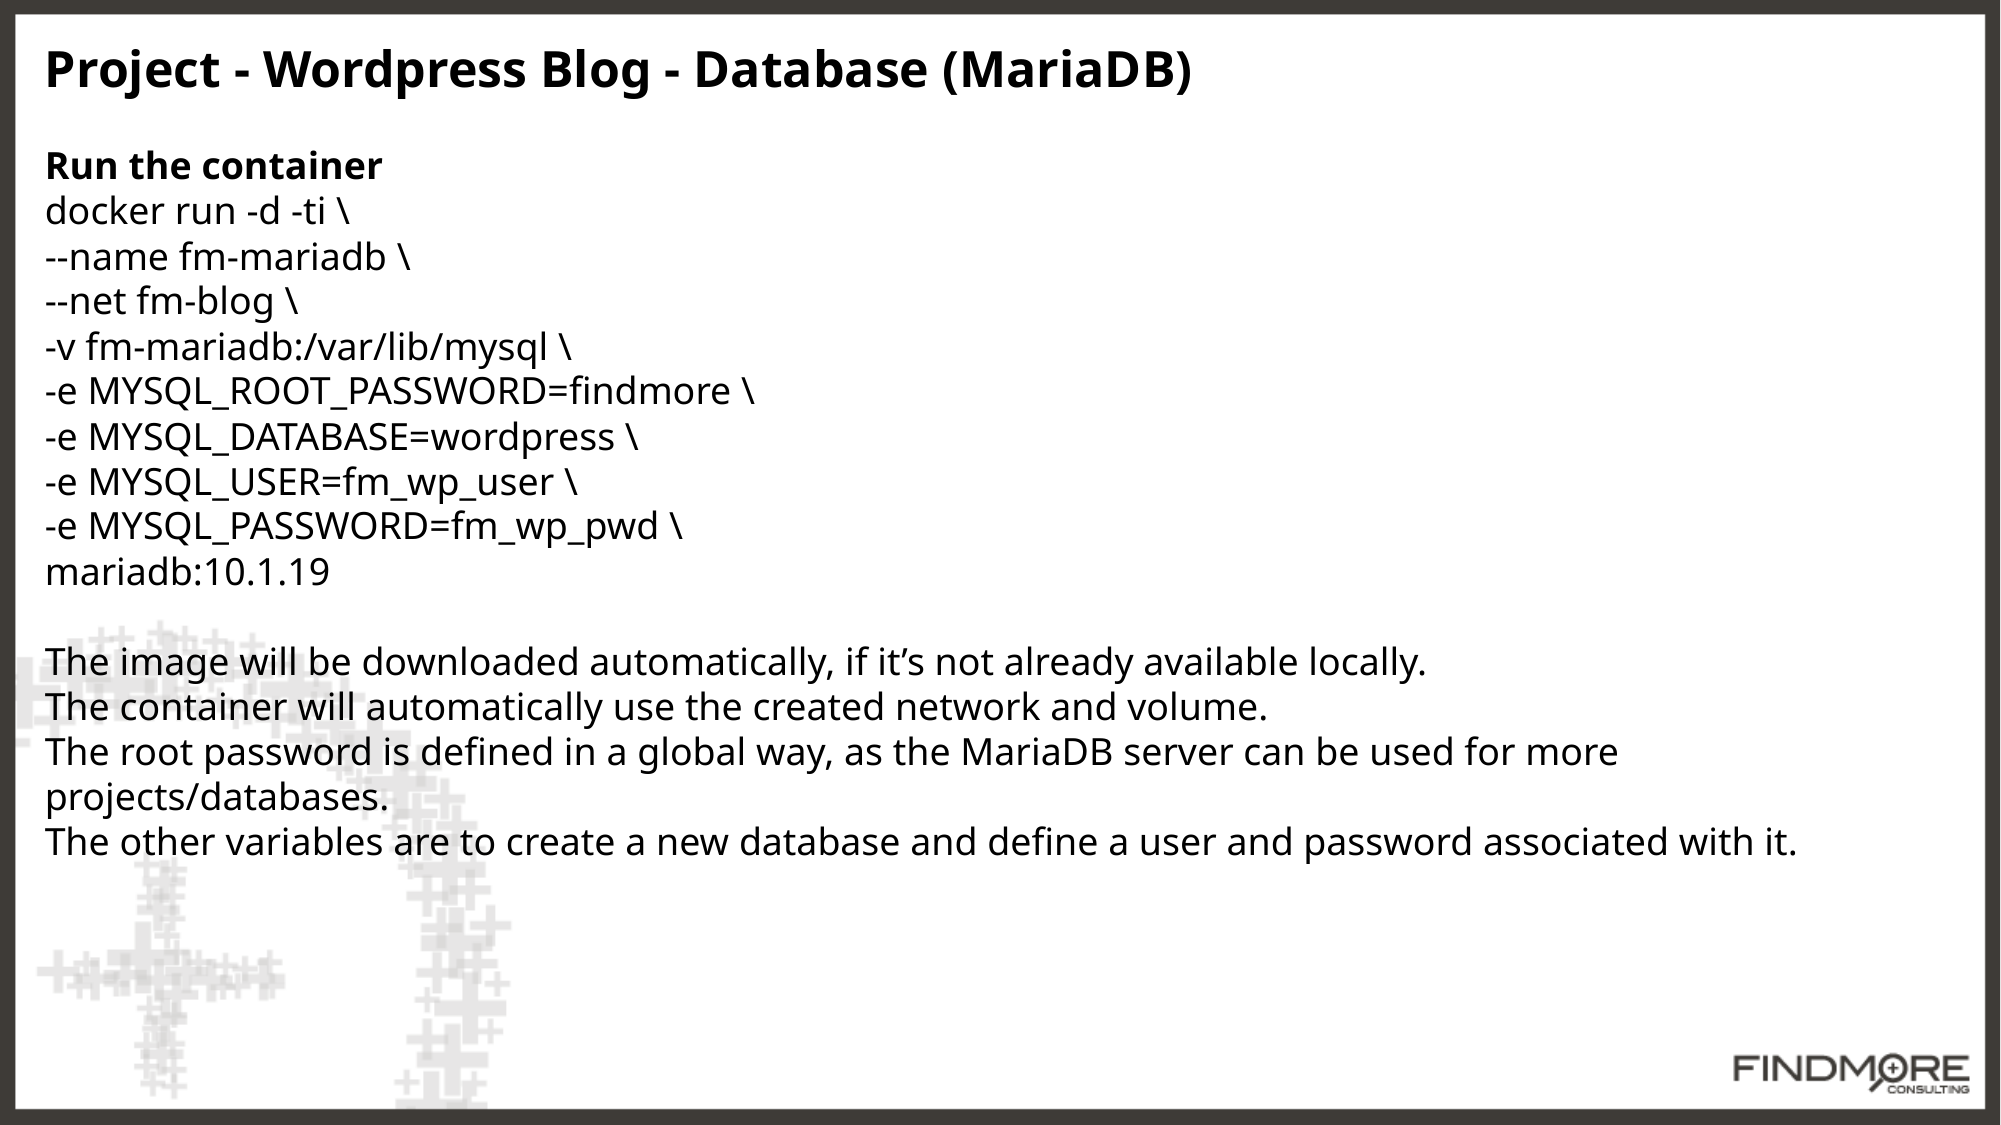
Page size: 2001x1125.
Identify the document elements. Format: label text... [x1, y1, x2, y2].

text_box Project - Wordpress Blog - Database (MariaDB) Run the container docker run -d -ti \ --name fm-mariadb \ --net fm-blog \ -v fm-mariadb:/var/lib/mysql \ -e MYSQL_ROOT_PASSWORD=findmore \ -e MYSQL_DATABASE=wordpress \ -e MYSQL_USER=fm_wp_user \ -e MYSQL_PASSWORD=fm_wp_pwd \ mariadb:10.1.19 The image will be downloaded automatically, if it’s not already available locally. The container will automatically use the created network and volume. The root password is defined in a global way, as the MariaDB server can be used for more projects/databases. The other variables are to create a new database and define a user and password associated with it. [29, 30, 1950, 1031]
picture [0, 0, 2001, 1125]
